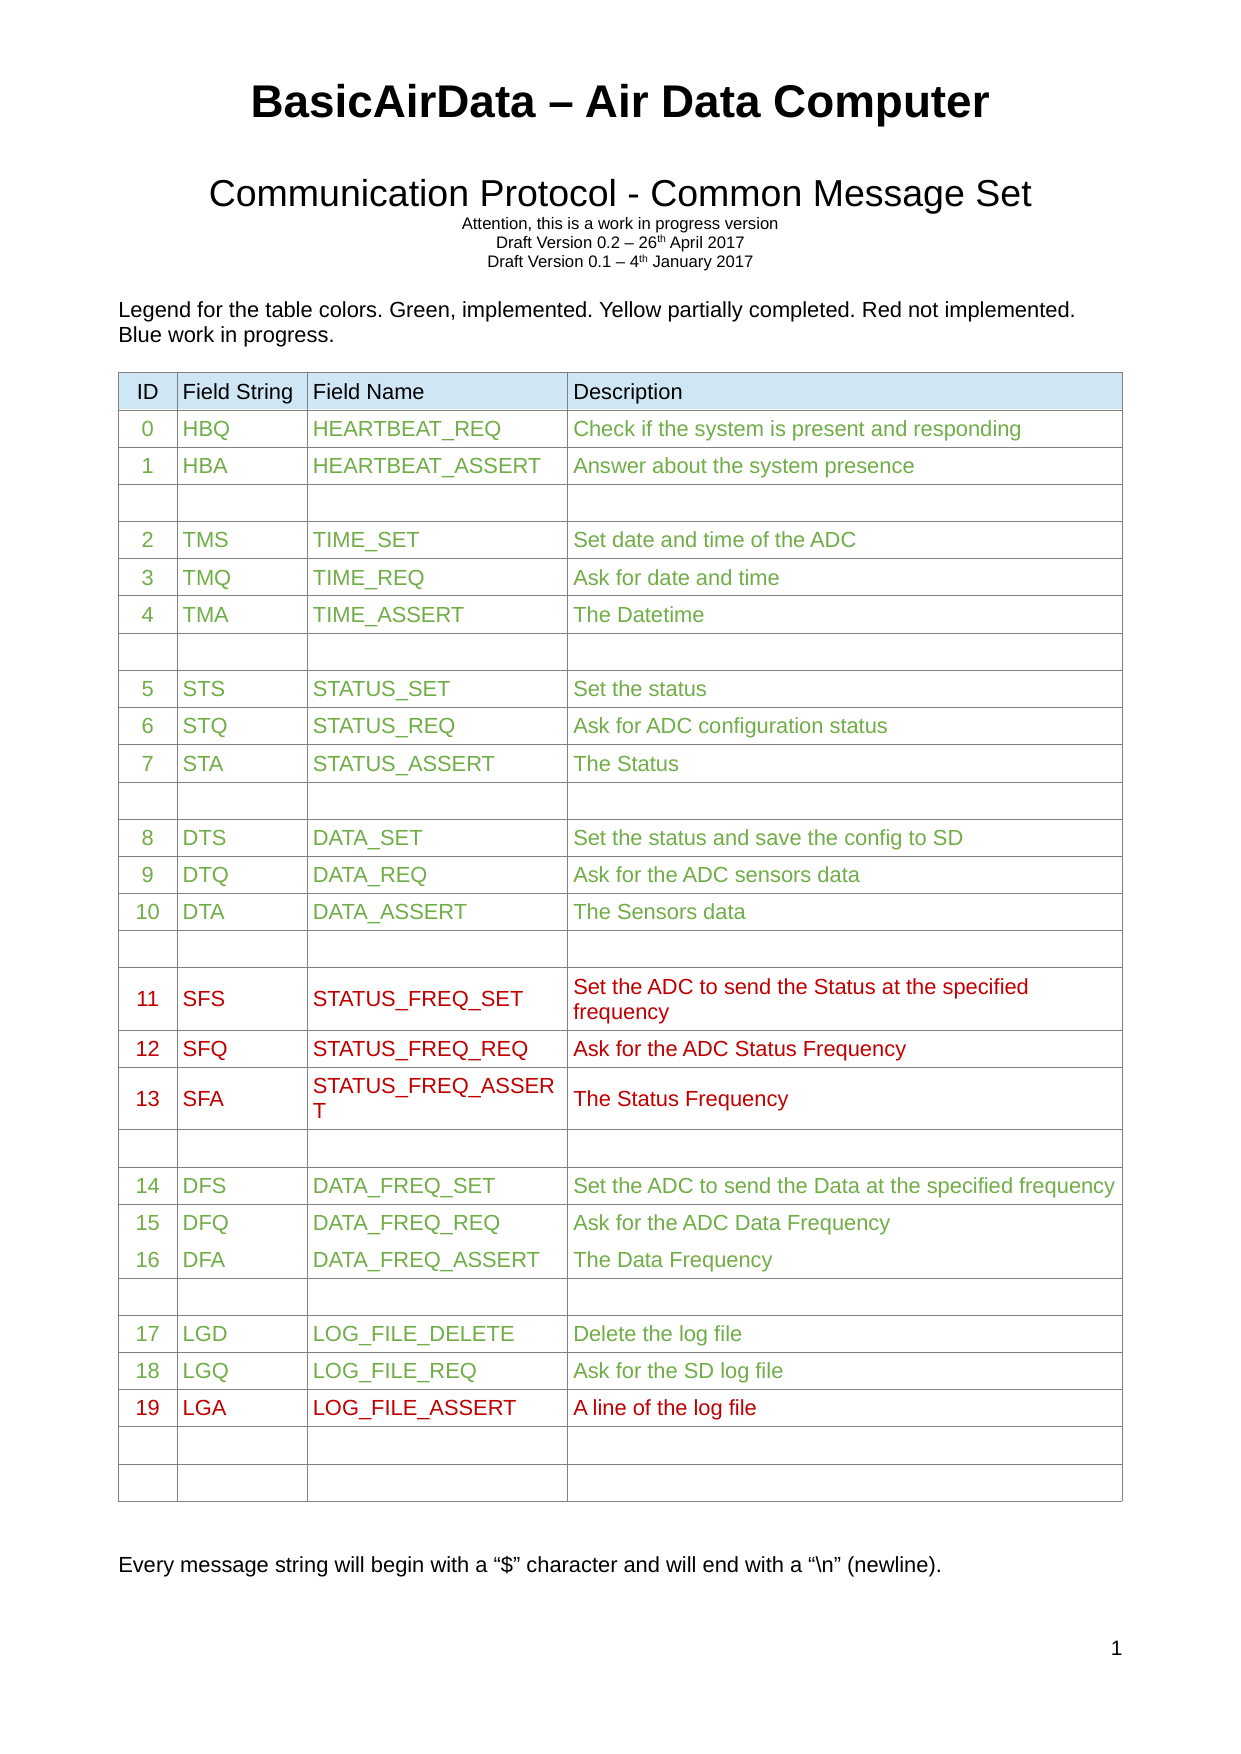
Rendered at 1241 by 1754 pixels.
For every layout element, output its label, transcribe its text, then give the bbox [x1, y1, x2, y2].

table_cell [308, 1130, 567, 1166]
table_cell [178, 783, 307, 818]
table_cell STATUS_SET [308, 671, 567, 707]
table_cell TIME_ASSERT [308, 596, 567, 633]
table_cell Set the ADC to send the Status at the specified frequency [568, 968, 1122, 1030]
table_cell STATUS_ASSERT [308, 745, 567, 781]
table_cell STA [178, 745, 307, 781]
table_cell [568, 1465, 1122, 1501]
table_cell [568, 485, 1122, 521]
table_cell Ask for the SD log file [568, 1353, 1122, 1389]
table_cell STATUS_FREQ_SET [308, 968, 567, 1030]
table_cell 8 [119, 820, 177, 856]
table_cell 4 [119, 596, 177, 633]
text Draft Version 0.2 – 26th April 2017 [118, 233, 1122, 252]
table_cell HBQ [178, 411, 307, 447]
table_cell DATA_SET [308, 820, 567, 856]
table_cell Ask for the ADC sensors data [568, 857, 1122, 893]
table_cell 5 [119, 671, 177, 707]
table_cell [178, 485, 307, 521]
table_cell 6 [119, 708, 177, 744]
table_cell 12 [119, 1031, 177, 1067]
table_cell [568, 1279, 1122, 1315]
table_cell Delete the log file [568, 1316, 1122, 1352]
table_cell 14 [119, 1168, 177, 1204]
table_cell [119, 931, 177, 967]
table_cell Set date and time of the ADC [568, 522, 1122, 558]
table_cell DTQ [178, 857, 307, 893]
table_cell [119, 1427, 177, 1463]
table_cell The Status [568, 745, 1122, 781]
table_cell DFQ [178, 1205, 307, 1241]
table_cell TMA [178, 596, 307, 633]
table_cell DFA [178, 1241, 307, 1277]
table_cell [308, 485, 567, 521]
text Draft Version 0.1 – 4th January 2017 [118, 252, 1122, 271]
table_cell TMS [178, 522, 307, 558]
table_header ID [119, 373, 177, 409]
table_cell DATA_FREQ_REQ [308, 1205, 567, 1241]
table_cell 16 [119, 1241, 177, 1277]
table_cell Set the ADC to send the Data at the specified frequency [568, 1168, 1122, 1204]
table_cell [308, 1427, 567, 1463]
table_cell The Datetime [568, 596, 1122, 633]
table_cell [308, 634, 567, 670]
table_header Field Name [308, 373, 567, 409]
table_cell [178, 1130, 307, 1166]
table_cell Ask for the ADC Data Frequency [568, 1205, 1122, 1241]
table_cell 3 [119, 559, 177, 595]
table_cell A line of the log file [568, 1390, 1122, 1426]
table_cell DATA_FREQ_SET [308, 1168, 567, 1204]
table_cell Set the status [568, 671, 1122, 707]
table_cell [308, 783, 567, 818]
table_cell TIME_SET [308, 522, 567, 558]
table_cell STATUS_FREQ_ASSERT [308, 1068, 567, 1129]
table_cell DATA_REQ [308, 857, 567, 893]
table_cell 19 [119, 1390, 177, 1426]
table_cell LOG_FILE_ASSERT [308, 1390, 567, 1426]
table_cell [119, 783, 177, 818]
table_cell [119, 485, 177, 521]
table_cell LGA [178, 1390, 307, 1426]
table_cell DFS [178, 1168, 307, 1204]
table_cell [178, 1279, 307, 1315]
table_cell STS [178, 671, 307, 707]
table_cell 18 [119, 1353, 177, 1389]
table_cell [119, 634, 177, 670]
table_cell 2 [119, 522, 177, 558]
table_cell [568, 783, 1122, 818]
table_cell Set the status and save the config to SD [568, 820, 1122, 856]
text Attention, this is a work in progress version [118, 214, 1122, 233]
table_cell SFQ [178, 1031, 307, 1067]
table_cell LGD [178, 1316, 307, 1352]
table_cell Ask for date and time [568, 559, 1122, 595]
table_cell 1 [119, 448, 177, 484]
table_cell LGQ [178, 1353, 307, 1389]
text BasicAirData – Air Data Computer [118, 75, 1122, 128]
table_cell SFS [178, 968, 307, 1030]
table_cell [308, 1465, 567, 1501]
table_cell HBA [178, 448, 307, 484]
table_cell TIME_REQ [308, 559, 567, 595]
table_cell 17 [119, 1316, 177, 1352]
table_cell [178, 634, 307, 670]
table_cell DTA [178, 894, 307, 930]
table_cell The Status Frequency [568, 1068, 1122, 1129]
table_cell STATUS_REQ [308, 708, 567, 744]
table_cell [178, 1427, 307, 1463]
table_cell HEARTBEAT_REQ [308, 411, 567, 447]
table_cell Answer about the system presence [568, 448, 1122, 484]
table_cell [178, 1465, 307, 1501]
table_cell 13 [119, 1068, 177, 1129]
table_cell 7 [119, 745, 177, 781]
table_cell [308, 931, 567, 967]
table_cell 9 [119, 857, 177, 893]
table_cell Check if the system is present and responding [568, 411, 1122, 447]
table_cell DTS [178, 820, 307, 856]
text Every message string will begin with a “$” character and will end with a “\n” (newline). [118, 1552, 1122, 1577]
table_header Field String [178, 373, 307, 409]
table_cell DATA_FREQ_ASSERT [308, 1241, 567, 1277]
table_cell HEARTBEAT_ASSERT [308, 448, 567, 484]
table_cell [568, 634, 1122, 670]
table_cell [119, 1465, 177, 1501]
table_cell LOG_FILE_DELETE [308, 1316, 567, 1352]
table_cell STQ [178, 708, 307, 744]
table_cell LOG_FILE_REQ [308, 1353, 567, 1389]
table_cell SFA [178, 1068, 307, 1129]
table_cell [568, 1130, 1122, 1166]
table_cell 10 [119, 894, 177, 930]
table_cell 15 [119, 1205, 177, 1241]
table_cell Ask for the ADC Status Frequency [568, 1031, 1122, 1067]
text Legend for the table colors. Green, implemented. Yellow partially completed. Red not implemented. Blue work in progress. [118, 297, 1122, 347]
table_cell The Sensors data [568, 894, 1122, 930]
table_cell [119, 1279, 177, 1315]
table_cell TMQ [178, 559, 307, 595]
table_cell [178, 931, 307, 967]
table_header Description [568, 373, 1122, 409]
table_cell STATUS_FREQ_REQ [308, 1031, 567, 1067]
table_cell DATA_ASSERT [308, 894, 567, 930]
table_cell [568, 1427, 1122, 1463]
table_cell 11 [119, 968, 177, 1030]
table_cell 0 [119, 411, 177, 447]
text Communication Protocol - Common Message Set [118, 171, 1122, 214]
table_cell [568, 931, 1122, 967]
table_cell The Data Frequency [568, 1241, 1122, 1277]
table_cell [119, 1130, 177, 1166]
table_cell [308, 1279, 567, 1315]
table_cell Ask for ADC configuration status [568, 708, 1122, 744]
